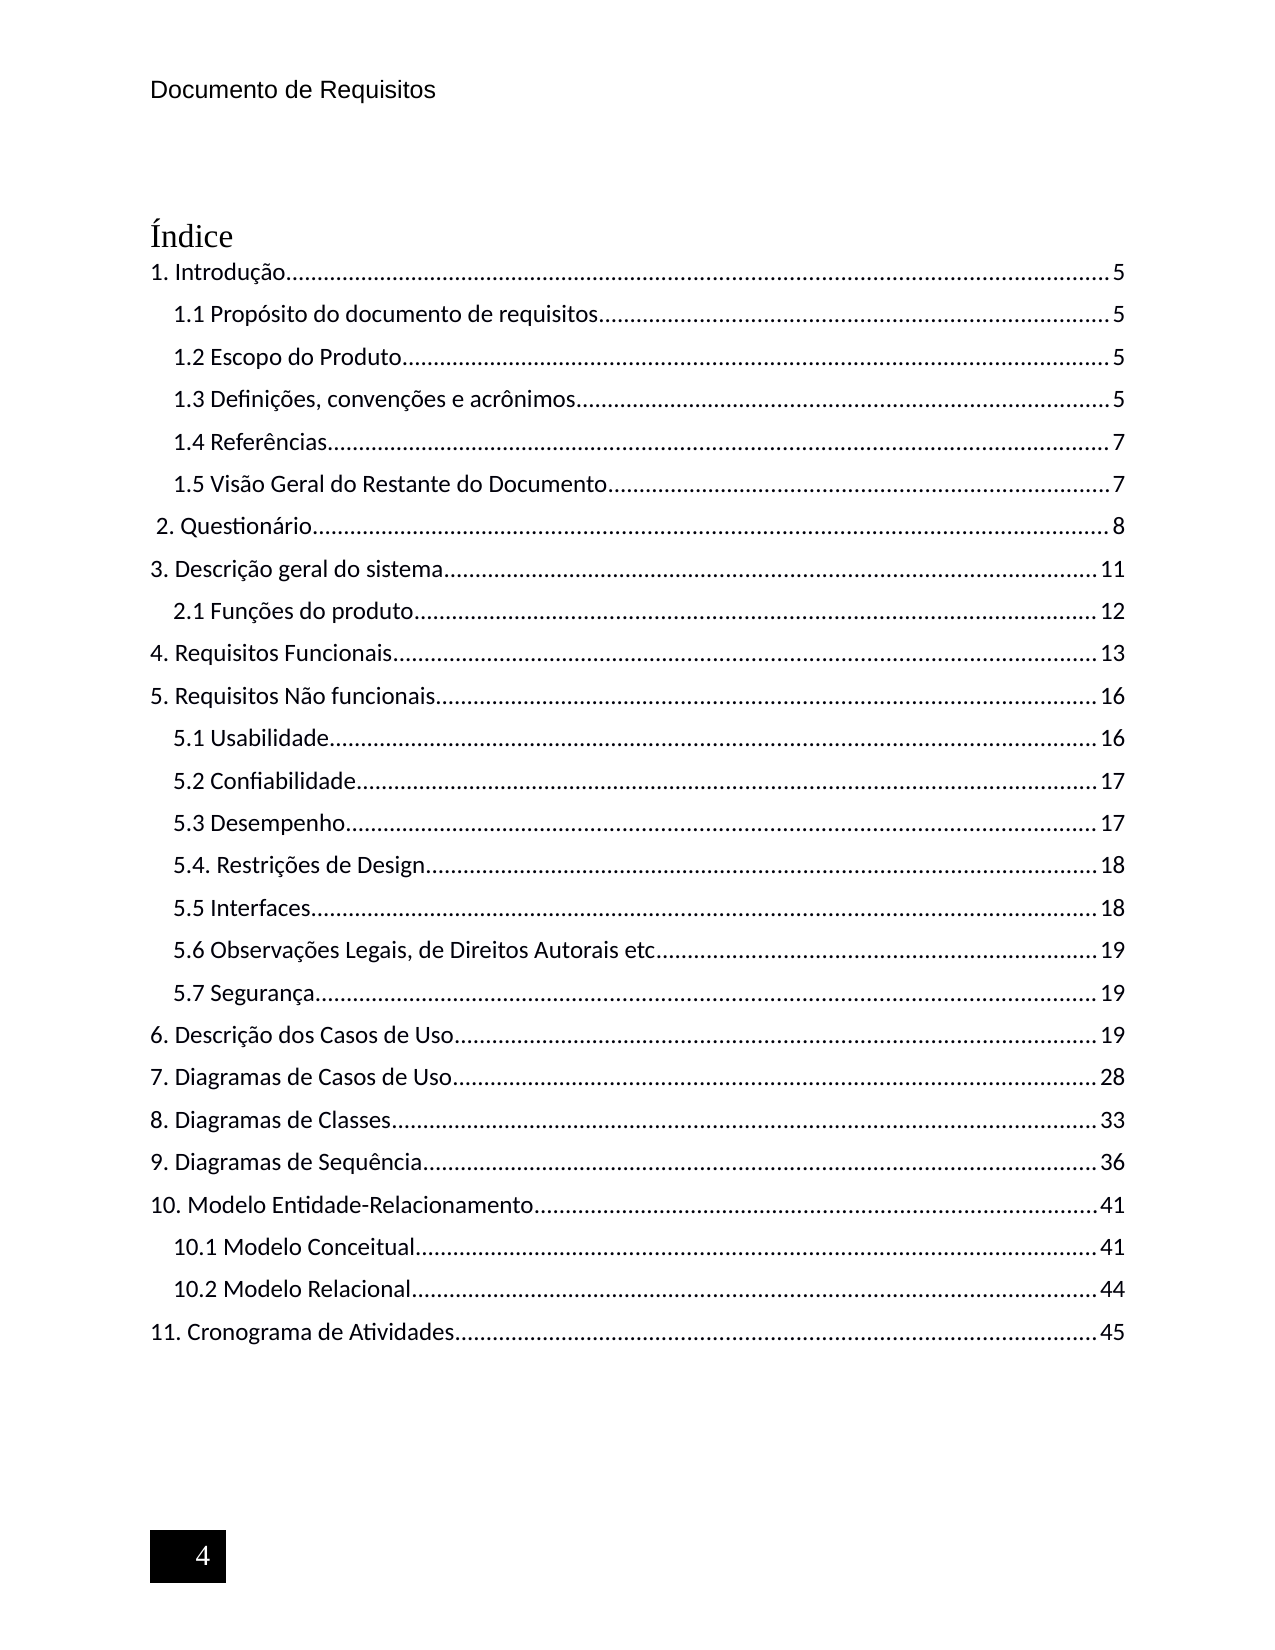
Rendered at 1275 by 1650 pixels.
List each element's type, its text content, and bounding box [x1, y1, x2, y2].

text 9. Diagramas de Sequência 36 [150, 1146, 1125, 1177]
text 11. Cronograma de Atividades 45 [150, 1316, 1125, 1346]
text 5.3 Desempenho 17 [173, 807, 1125, 838]
text 1.3 Definições, convenções e acrônimos 5 [173, 383, 1125, 414]
text 5.5 Interfaces 18 [173, 892, 1125, 922]
text 10.1 Modelo Conceitual 41 [173, 1231, 1125, 1262]
text 1.2 Escopo do Produto 5 [173, 341, 1125, 371]
text 1.4 Referências 7 [173, 426, 1125, 456]
subtitle Índice [150, 216, 1125, 254]
text 5. Requisitos Não funcionais 16 [150, 680, 1125, 711]
text 2. Questionário 8 [150, 510, 1125, 541]
text 3. Descrição geral do sistema 11 [150, 553, 1125, 583]
text 5.6 Observações Legais, de Direitos Autorais etc 19 [173, 934, 1125, 965]
text 1.5 Visão Geral do Restante do Documento 7 [173, 468, 1125, 498]
text 10. Modelo Entidade-Relacionamento 41 [150, 1189, 1125, 1219]
text 6. Descrição dos Casos de Uso 19 [150, 1019, 1125, 1050]
text 5.7 Segurança 19 [173, 977, 1125, 1007]
text 5.1 Usabilidade 16 [173, 722, 1125, 753]
text 2.1 Funções do produto 12 [173, 595, 1125, 626]
text 1.1 Propósito do documento de requisitos 5 [173, 298, 1125, 329]
text 5.2 Confiabilidade 17 [173, 765, 1125, 795]
text 4. Requisitos Funcionais 13 [150, 638, 1125, 668]
text 8. Diagramas de Classes 33 [150, 1104, 1125, 1134]
text 1. Introdução 5 [150, 256, 1125, 287]
text 7. Diagramas de Casos de Uso 28 [150, 1062, 1125, 1092]
text 10.2 Modelo Relacional 44 [173, 1273, 1125, 1304]
text 5.4. Restrições de Design 18 [173, 849, 1125, 880]
